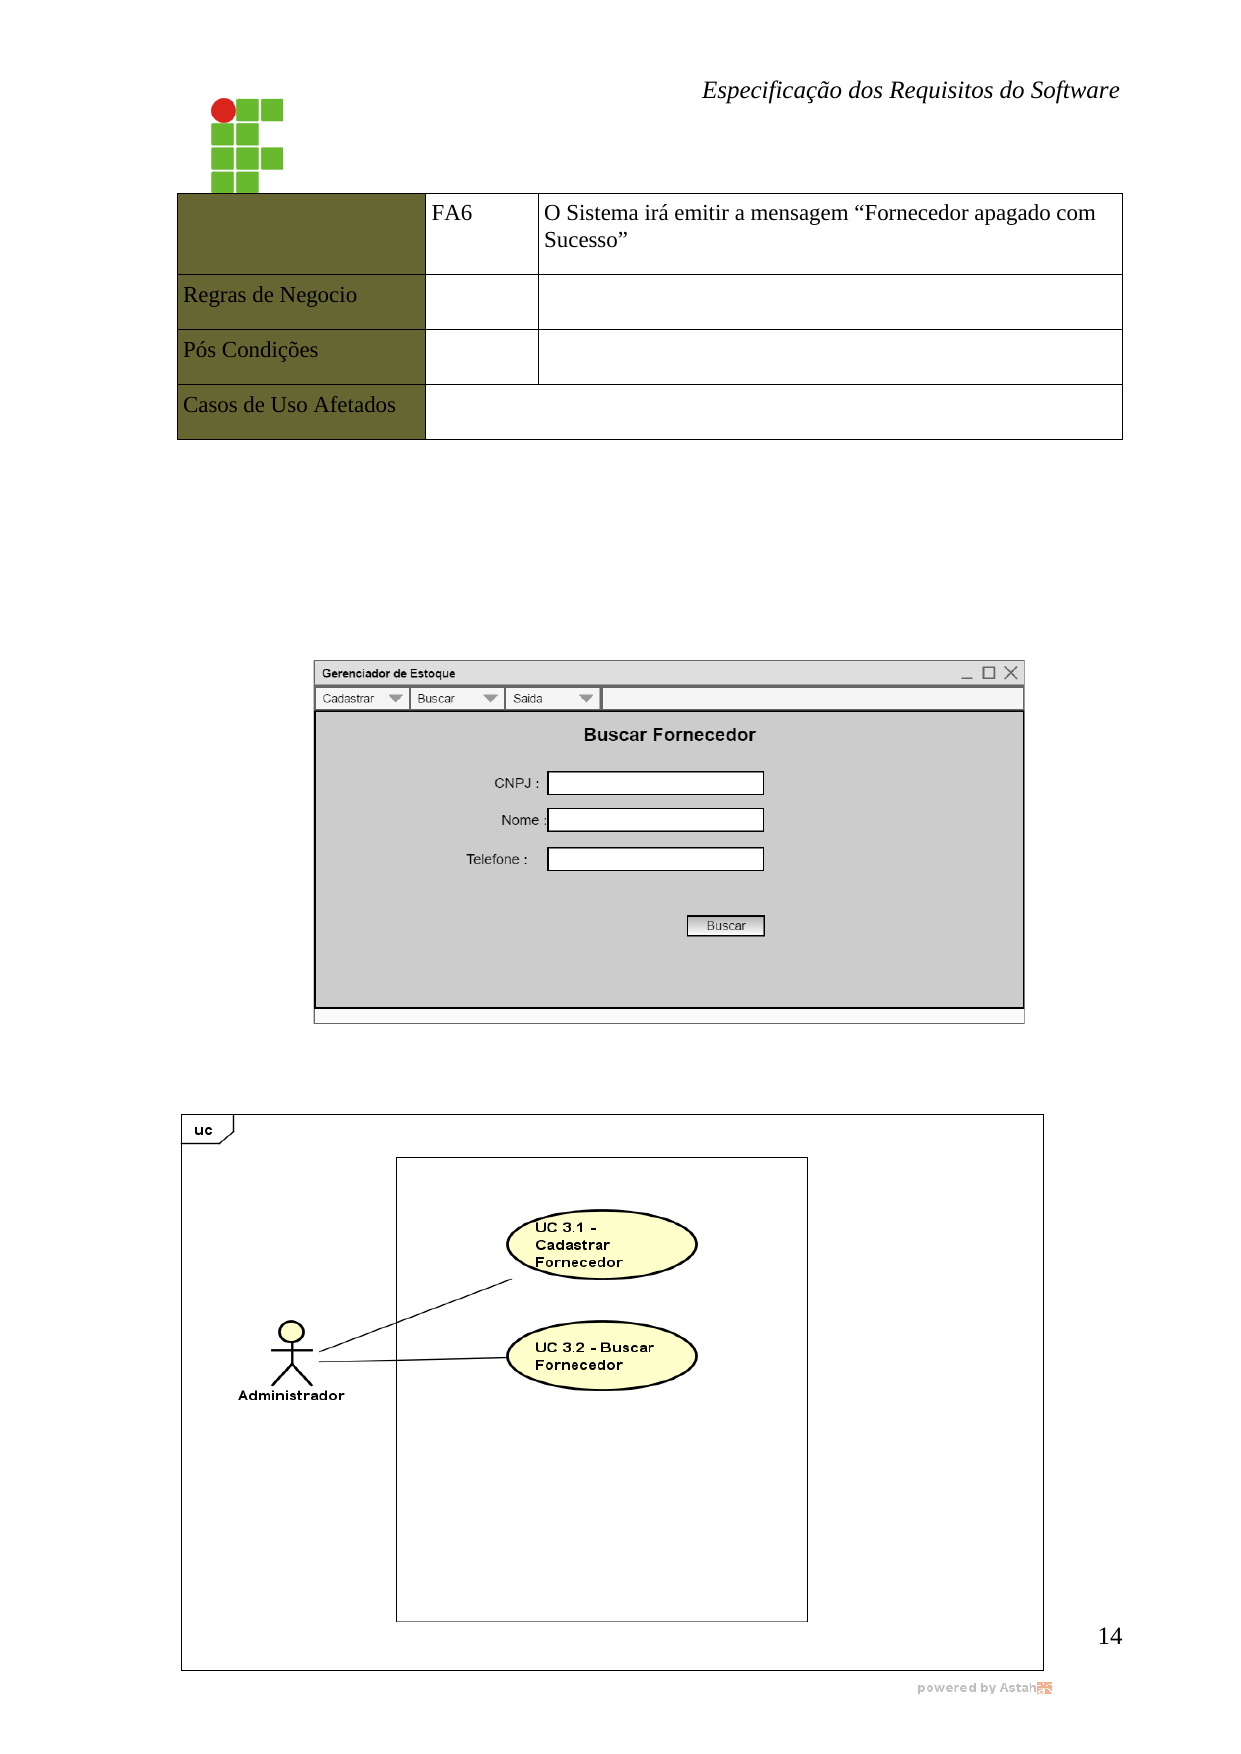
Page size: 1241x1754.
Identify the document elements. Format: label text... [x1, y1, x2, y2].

picture [167, 1102, 1056, 1698]
table_cell Regras de Negocio [178, 275, 425, 329]
table_cell [426, 330, 538, 384]
table_cell FA6 [426, 194, 538, 274]
table_cell [539, 330, 1122, 384]
table_cell [539, 275, 1122, 329]
table_cell [426, 385, 1122, 439]
table_cell O Sistema irá emitir a mensagem “Fornecedor apagado com Sucesso” [539, 194, 1122, 274]
table_cell Casos de Uso Afetados [178, 385, 425, 439]
table_cell [426, 275, 538, 329]
table_cell [178, 194, 425, 274]
picture [208, 98, 284, 193]
picture [313, 660, 1025, 1024]
table_cell Pós Condições [178, 330, 425, 384]
